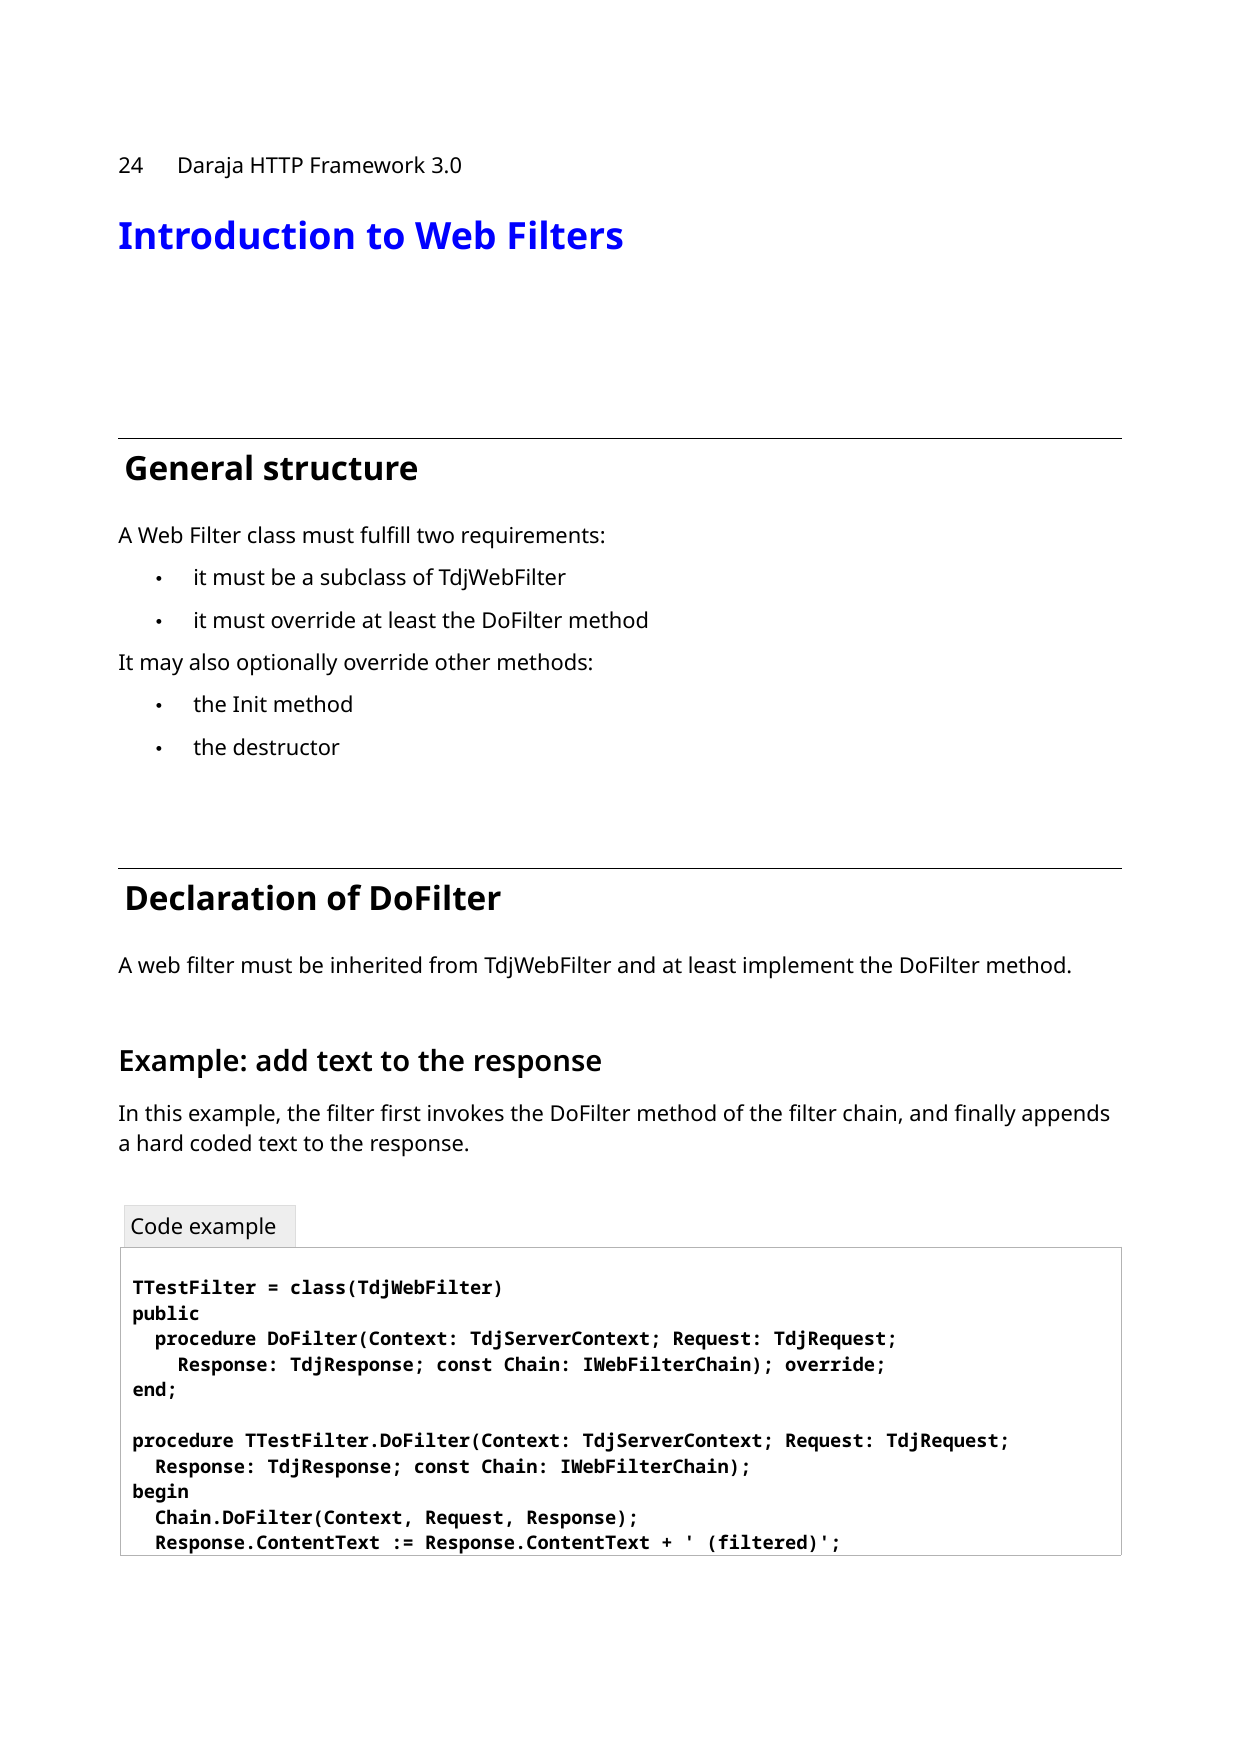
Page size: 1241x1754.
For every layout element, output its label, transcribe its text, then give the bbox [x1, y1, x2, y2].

text Response: TdjResponse; const Chain: IWebFilterChain); [121, 1451, 1121, 1476]
text It may also optionally override other methods: [118, 647, 1122, 677]
list it must be a subclass of TdjWebFilter [156, 562, 1122, 592]
text end; procedure TTestFilter.DoFilter(Context: TdjServerContext; Request: TdjRequest; [121, 1374, 1121, 1451]
list the Init method [156, 689, 1122, 719]
text procedure DoFilter(Context: TdjServerContext; Request: TdjRequest; [121, 1323, 1121, 1349]
text A web filter must be inherited from TdjWebFilter and at least implement the DoFilter method. [118, 950, 1122, 980]
text public [121, 1298, 1121, 1323]
text Chain.DoFilter(Context, Request, Response); [121, 1502, 1121, 1527]
list the destructor [156, 731, 1122, 761]
text In this example, the filter first invokes the DoFilter method of the filter chain, and finally appends a hard coded text to the response. [118, 1098, 1122, 1158]
subtitle Example: add text to the response [118, 1040, 1122, 1080]
text begin [121, 1476, 1121, 1502]
text A Web Filter class must fulfill two requirements: [118, 520, 1122, 550]
list it must override at least the DoFilter method [156, 604, 1122, 634]
subtitle Declaration of DoFilter [118, 869, 1122, 926]
text Response.ContentText := Response.ContentText + ' (filtered)'; [121, 1527, 1121, 1555]
text Response: TdjResponse; const Chain: IWebFilterChain); override; [121, 1349, 1121, 1374]
text Code example [125, 1206, 295, 1247]
subtitle Introduction to Web Filters [118, 209, 1122, 260]
text TTestFilter = class(TdjWebFilter) [121, 1248, 1121, 1298]
subtitle General structure [118, 439, 1122, 496]
